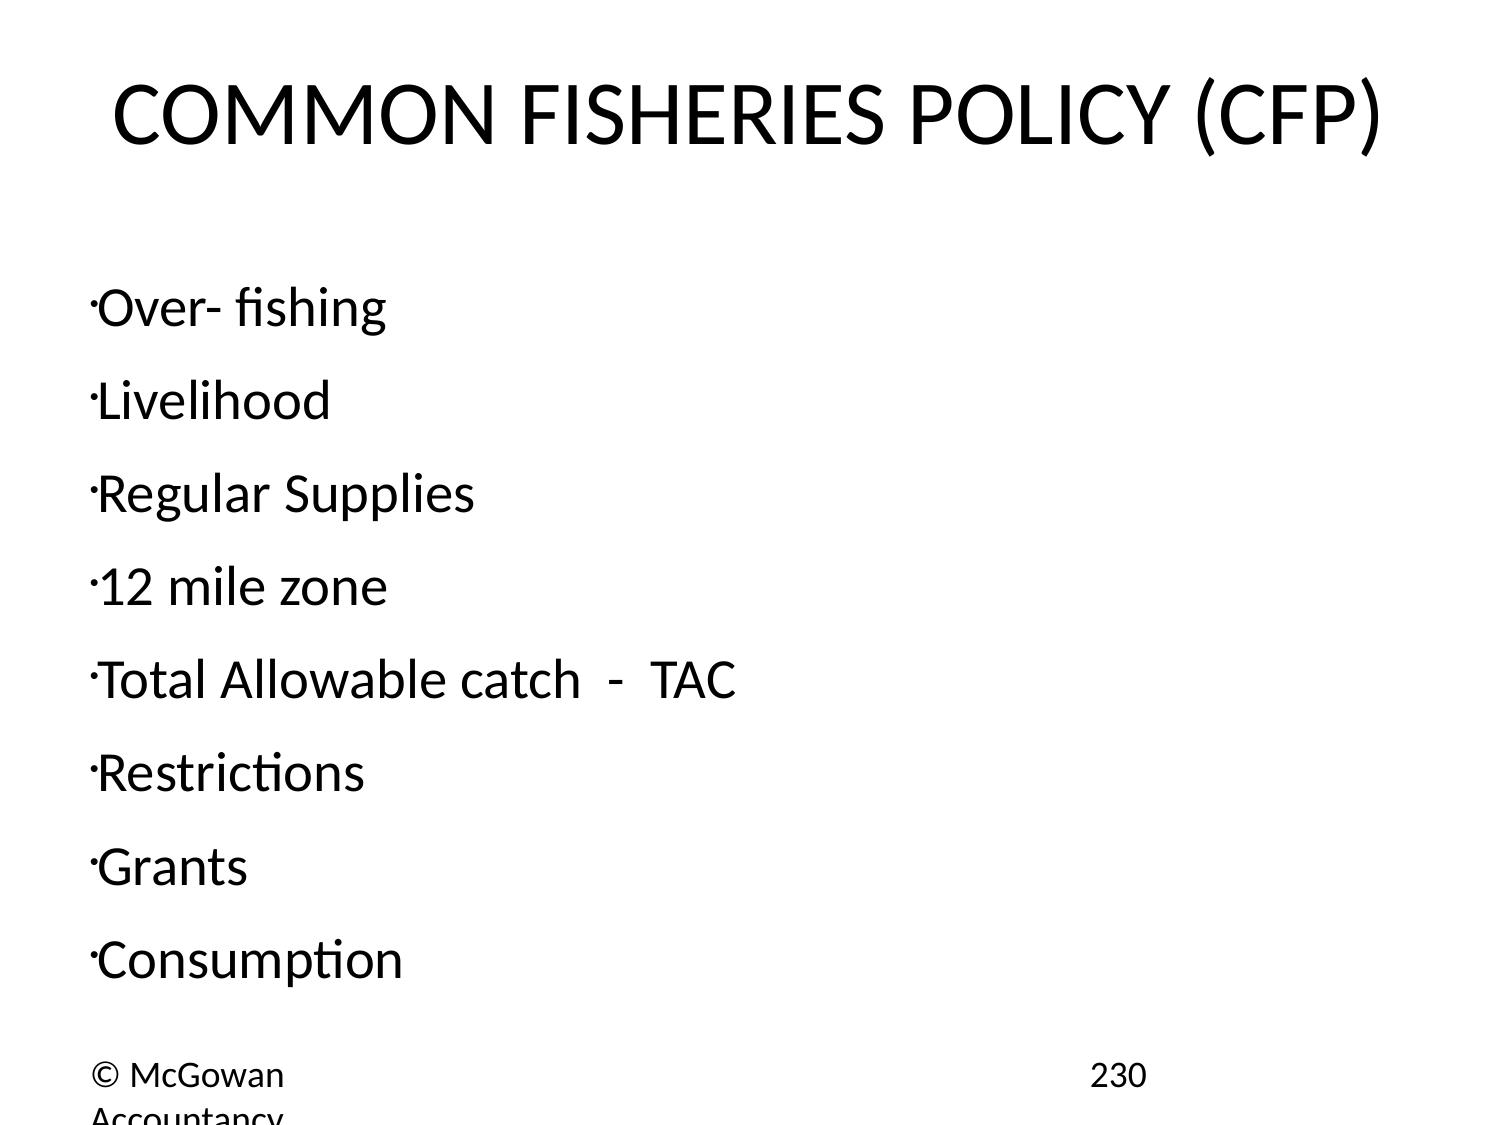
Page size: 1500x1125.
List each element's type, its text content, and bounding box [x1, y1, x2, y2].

title COMMON FISHERIES POLICY (CFP) [75, 45, 1425, 233]
list Over- fishing Livelihood Regular Supplies 12 mile zone Total Allowable catch - TAC Restrictions Grants Consumption [75, 262, 1425, 1005]
text_box [1074, 1042, 1425, 1103]
text_box © McGowan Accountancy Services [75, 1042, 425, 1103]
